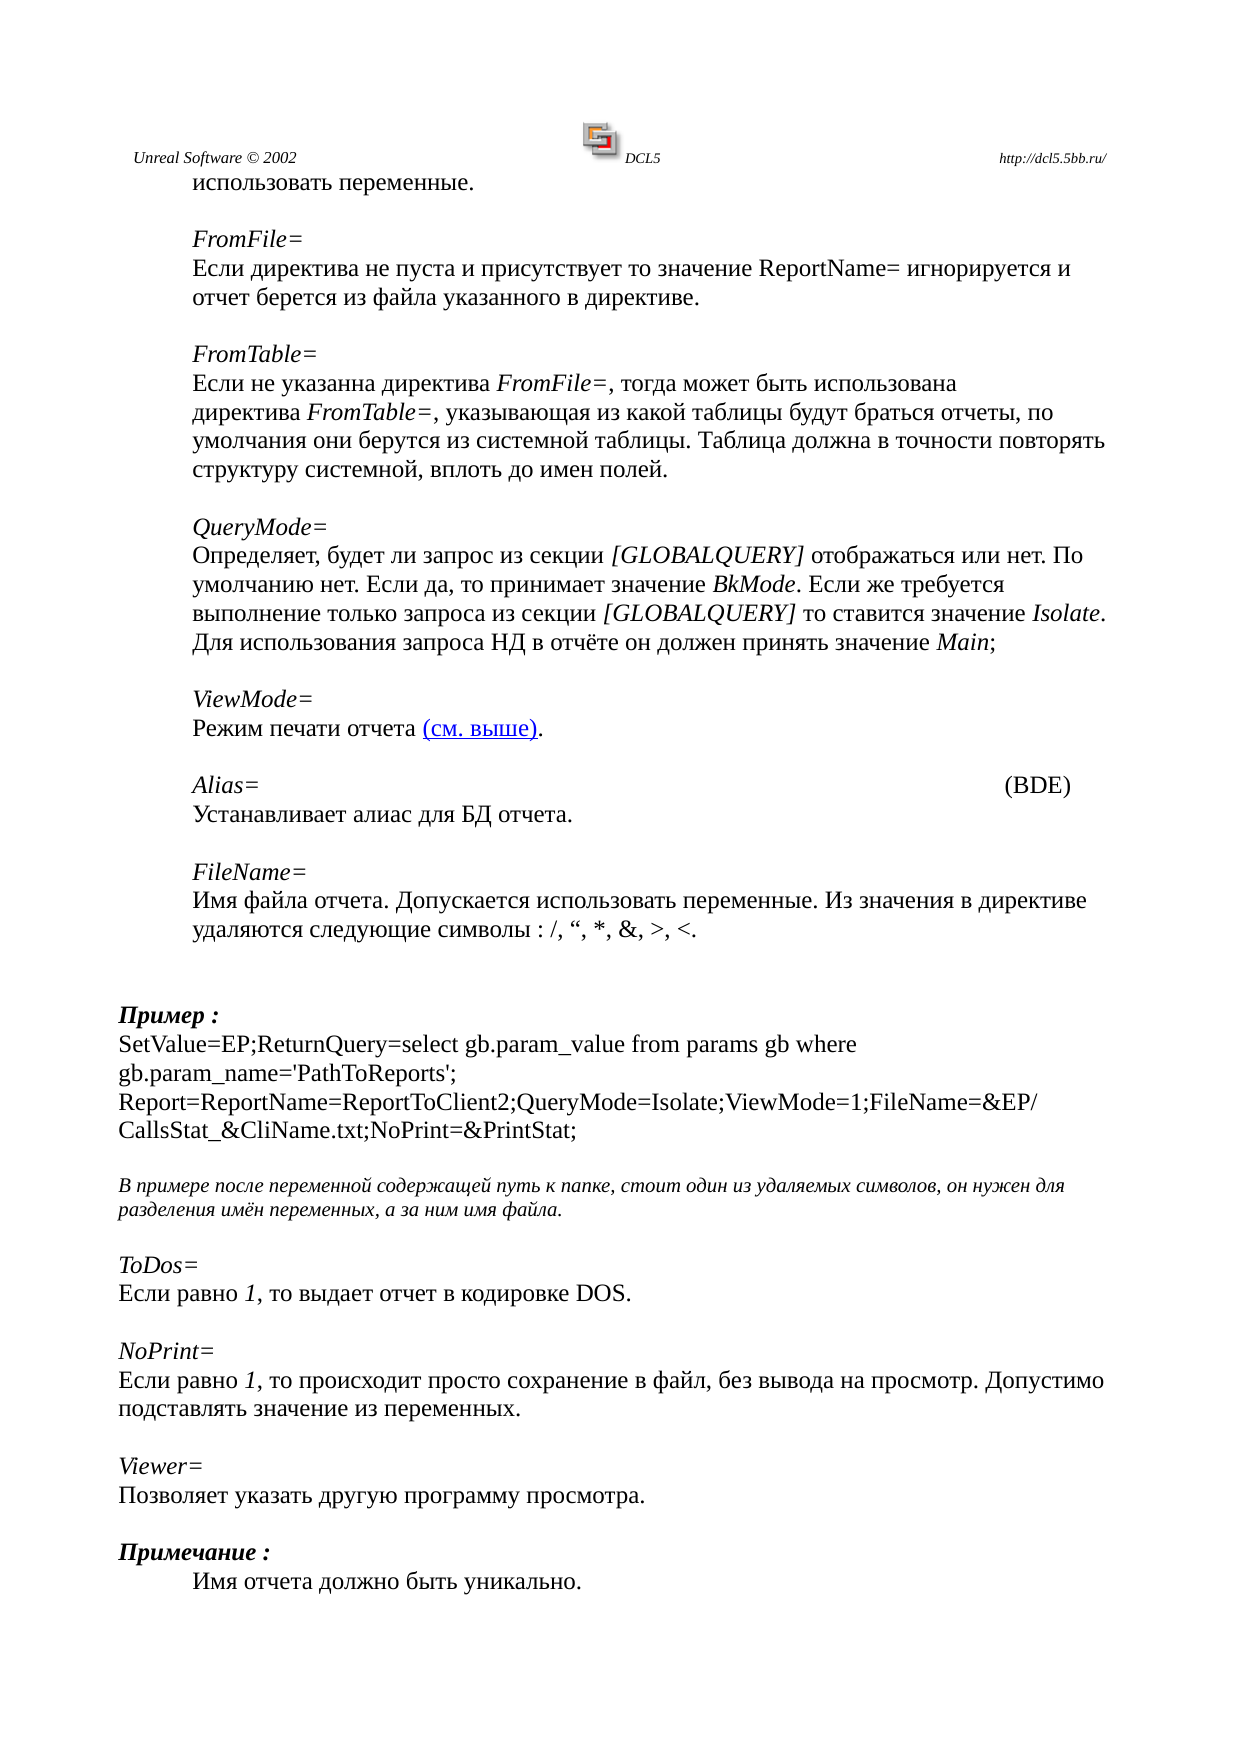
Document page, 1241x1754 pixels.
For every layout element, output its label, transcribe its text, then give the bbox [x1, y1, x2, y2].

text NoPrint= [118, 1336, 1122, 1365]
text Пример : [118, 1000, 1122, 1029]
picture [579, 118, 625, 164]
text Если директива не пуста и присутствует то значение ReportName= игнорируется и [118, 253, 1122, 282]
text Режим печати отчета (см. выше). [118, 713, 1122, 742]
text SetValue=EP;ReturnQuery=select gb.param_value from params gb where gb.param_name='PathToReports'; [118, 1029, 1122, 1087]
text Устанавливает алиас для БД отчета. [118, 799, 1122, 828]
text Позволяет указать другую программу просмотра. [118, 1480, 1122, 1508]
text QueryMode= [118, 512, 1122, 540]
text Имя отчета должно быть уникально. [118, 1566, 1122, 1595]
text отчет берется из файла указанного в директиве. [118, 282, 1122, 310]
text Если не указанна директива FromFile=, тогда может быть использована [118, 368, 1122, 397]
text Примечание : [118, 1537, 1122, 1566]
text директива FromTable=, указывающая из какой таблицы будут браться отчеты, по умолчания они берутся из системной таблицы. Таблица должна в точности повторять структуру системной, вплоть до имен полей. [118, 397, 1122, 483]
text FromTable= [118, 339, 1122, 368]
text Определяет, будет ли запрос из секции [GLOBALQUERY] отображаться или нет. По умолчанию нет. Если да, то принимает значение BkMode. Если же требуется выполнение только запроса из секции [GLOBALQUERY] то ставится значение Isolate. Для использования запроса НД в отчёте он должен принять значение Main; [118, 540, 1122, 655]
text ToDos= [118, 1250, 1122, 1278]
text Имя файла отчета. Допускается использовать переменные. Из значения в директиве удаляются следующие символы : /, “, *, &, >, <. [118, 885, 1122, 943]
text Если равно 1, то выдает отчет в кодировке DOS. [118, 1278, 1122, 1307]
text Report=ReportName=ReportToClient2;QueryMode=Isolate;ViewMode=1;FileName=&EP/CallsStat_&CliName.txt;NoPrint=&PrintStat; [118, 1087, 1122, 1144]
text ViewMode= [118, 684, 1122, 713]
text В примере после переменной содержащей путь к папке, стоит один из удаляемых символов, он нужен для разделения имён переменных, а за ним имя файла. [118, 1173, 1122, 1221]
text использовать переменные. [118, 167, 1122, 195]
text Viewer= [118, 1451, 1122, 1480]
text Если равно 1, то происходит просто сохранение в файл, без вывода на просмотр. Допустимо подставлять значение из переменных. [118, 1365, 1122, 1422]
text FileName= [118, 857, 1122, 885]
text Alias= (BDE) [118, 770, 1122, 799]
text FromFile= [118, 224, 1122, 253]
